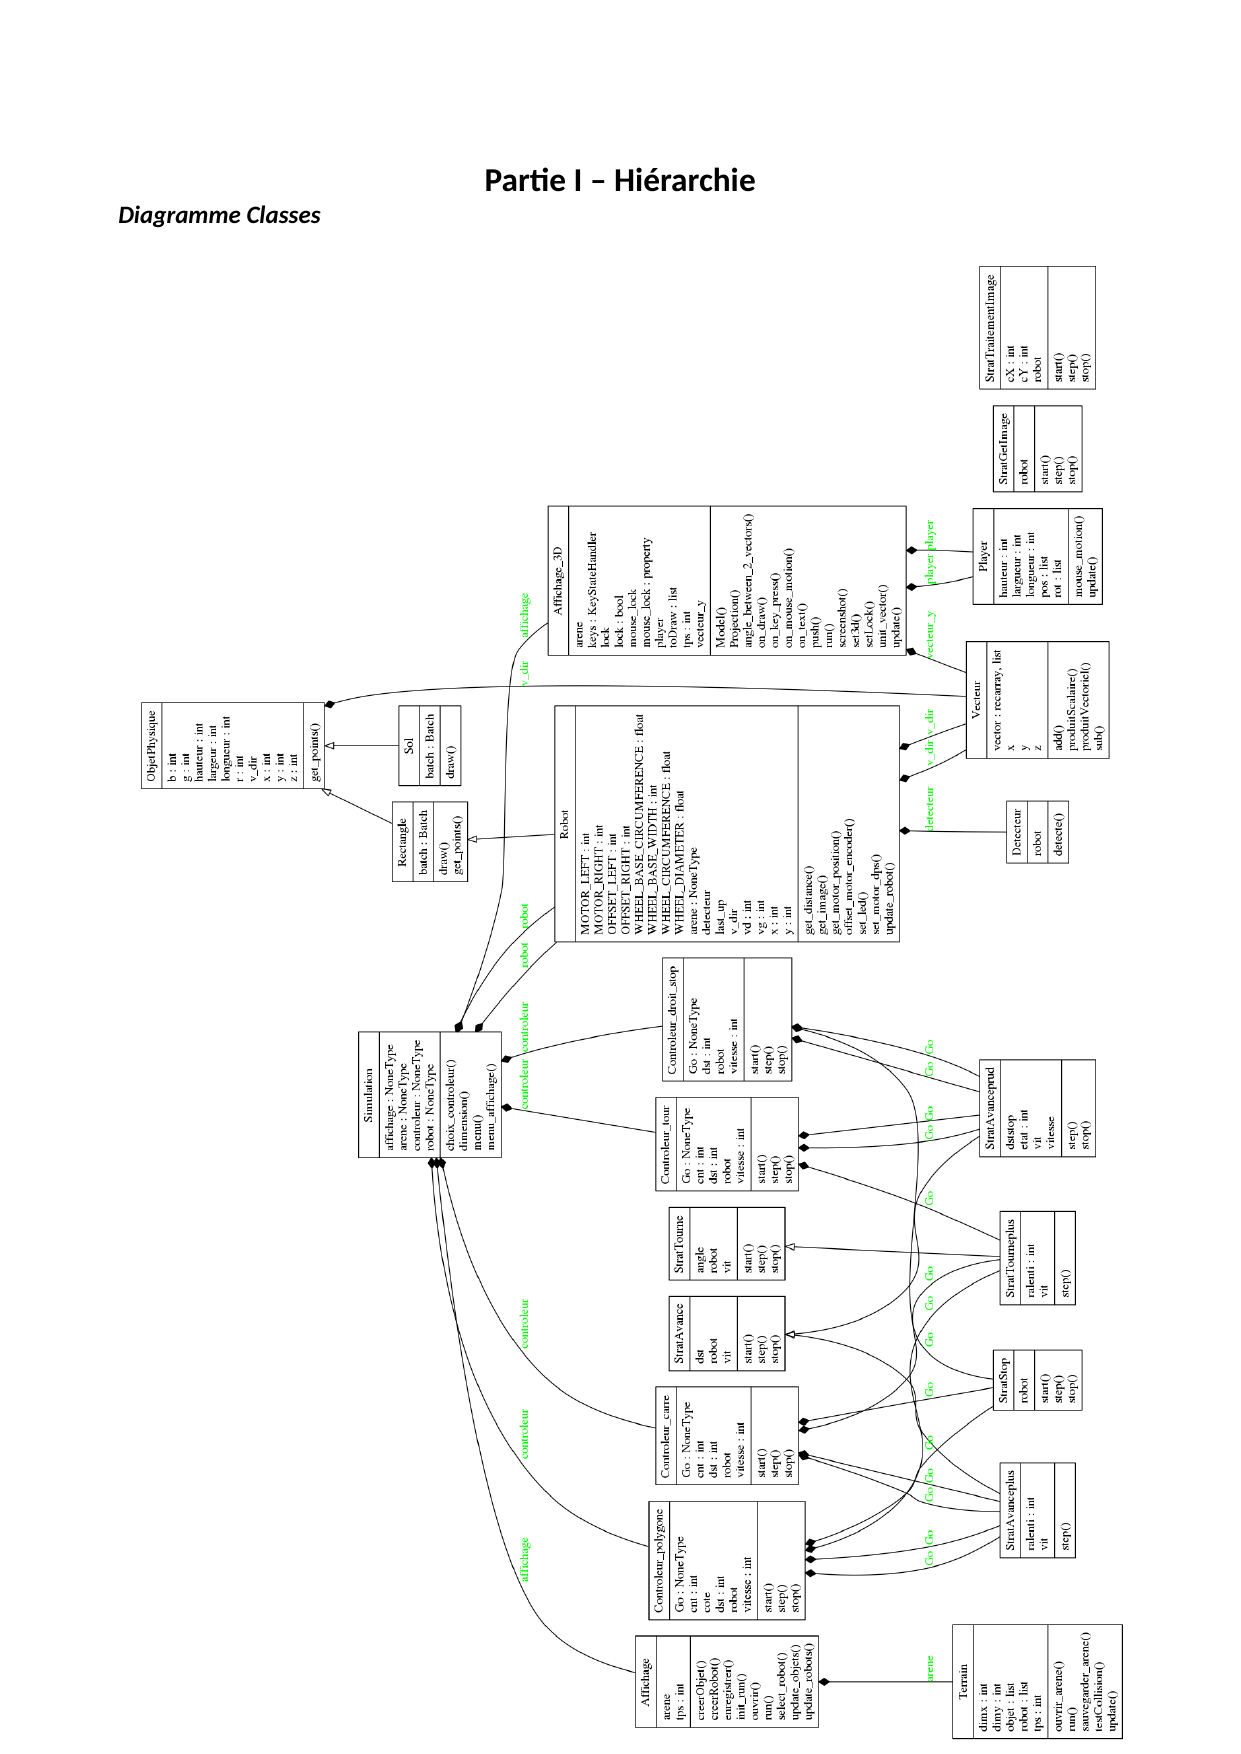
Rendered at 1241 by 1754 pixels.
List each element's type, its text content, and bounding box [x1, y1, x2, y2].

text Diagramme Classes [118, 199, 1122, 230]
picture [137, 262, 1126, 1742]
text Partie I – Hiérarchie [118, 159, 1122, 199]
